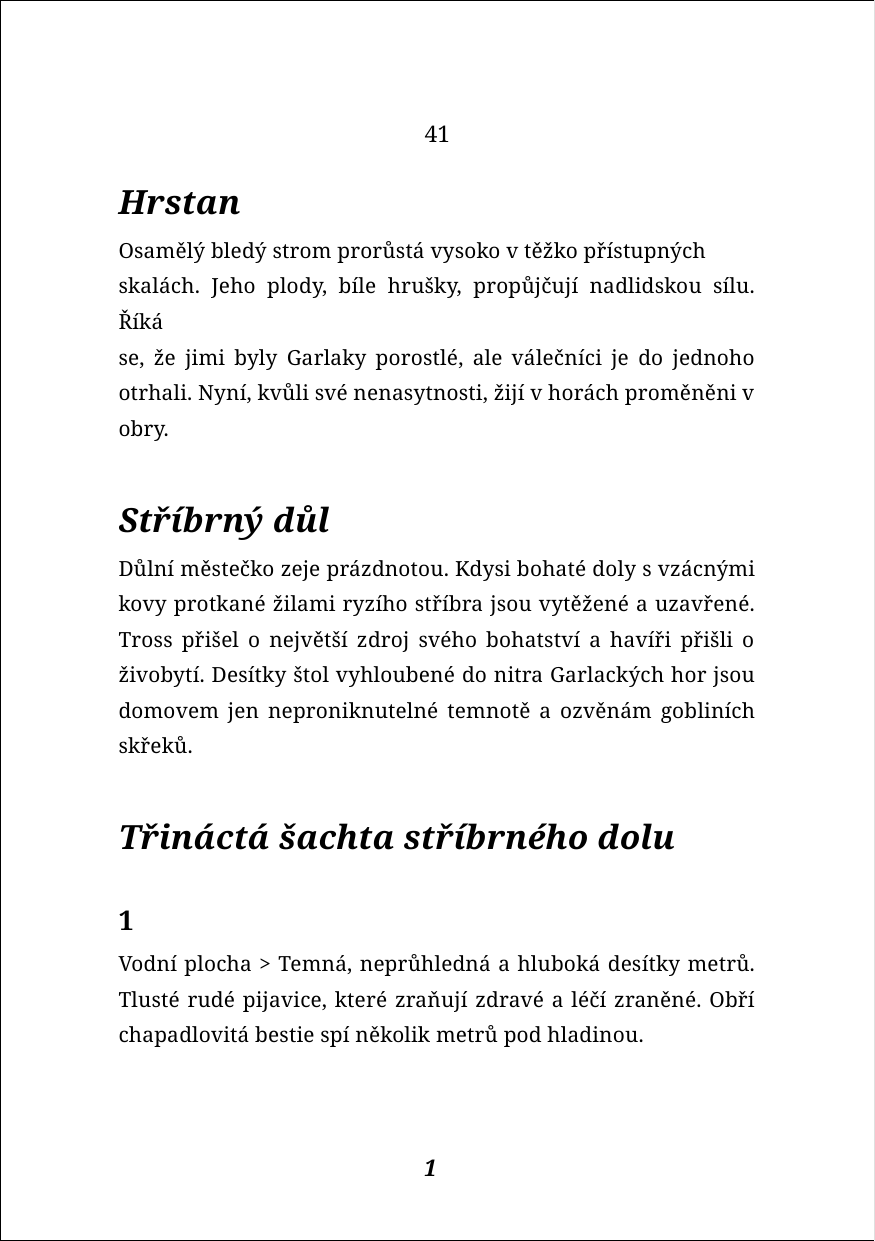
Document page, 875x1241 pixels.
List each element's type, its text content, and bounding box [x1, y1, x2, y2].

subtitle Hrstan [118, 179, 756, 224]
text Vodní plocha > Temná, neprůhledná a hluboká desítky metrů. Tlusté rudé pijavice, které zraňují zdravé a léčí zraněné. Obří chapadlovitá bestie spí několik metrů pod hladinou. [118, 949, 756, 1049]
text Osamělý bledý strom prorůstá vysoko v těžko přístupných skalách. Jeho plody, bíle hrušky, propůjčují nadlidskou sílu. Říká se, že jimi byly Garlaky porostlé, ale válečníci je do jednoho otrhali. Nyní, kvůli své nenasytnosti, žijí v horách proměněni v obry. [118, 236, 756, 442]
text Důlní městečko zeje prázdnotou. Kdysi bohaté doly s vzácnými kovy protkané žilami ryzího stříbra jsou vytěžené a uzavřené. Tross přišel o největší zdroj svého bohatství a havíři přišli o živobytí. Desítky štol vyhloubené do nitra Garlackých hor jsou domovem jen neproniknutelné temnotě a ozvěnám gobliních skřeků. [118, 554, 756, 760]
subtitle Třináctá šachta stříbrného dolu [118, 814, 756, 859]
subtitle 1 [118, 901, 756, 938]
subtitle Stříbrný důl [118, 497, 756, 542]
